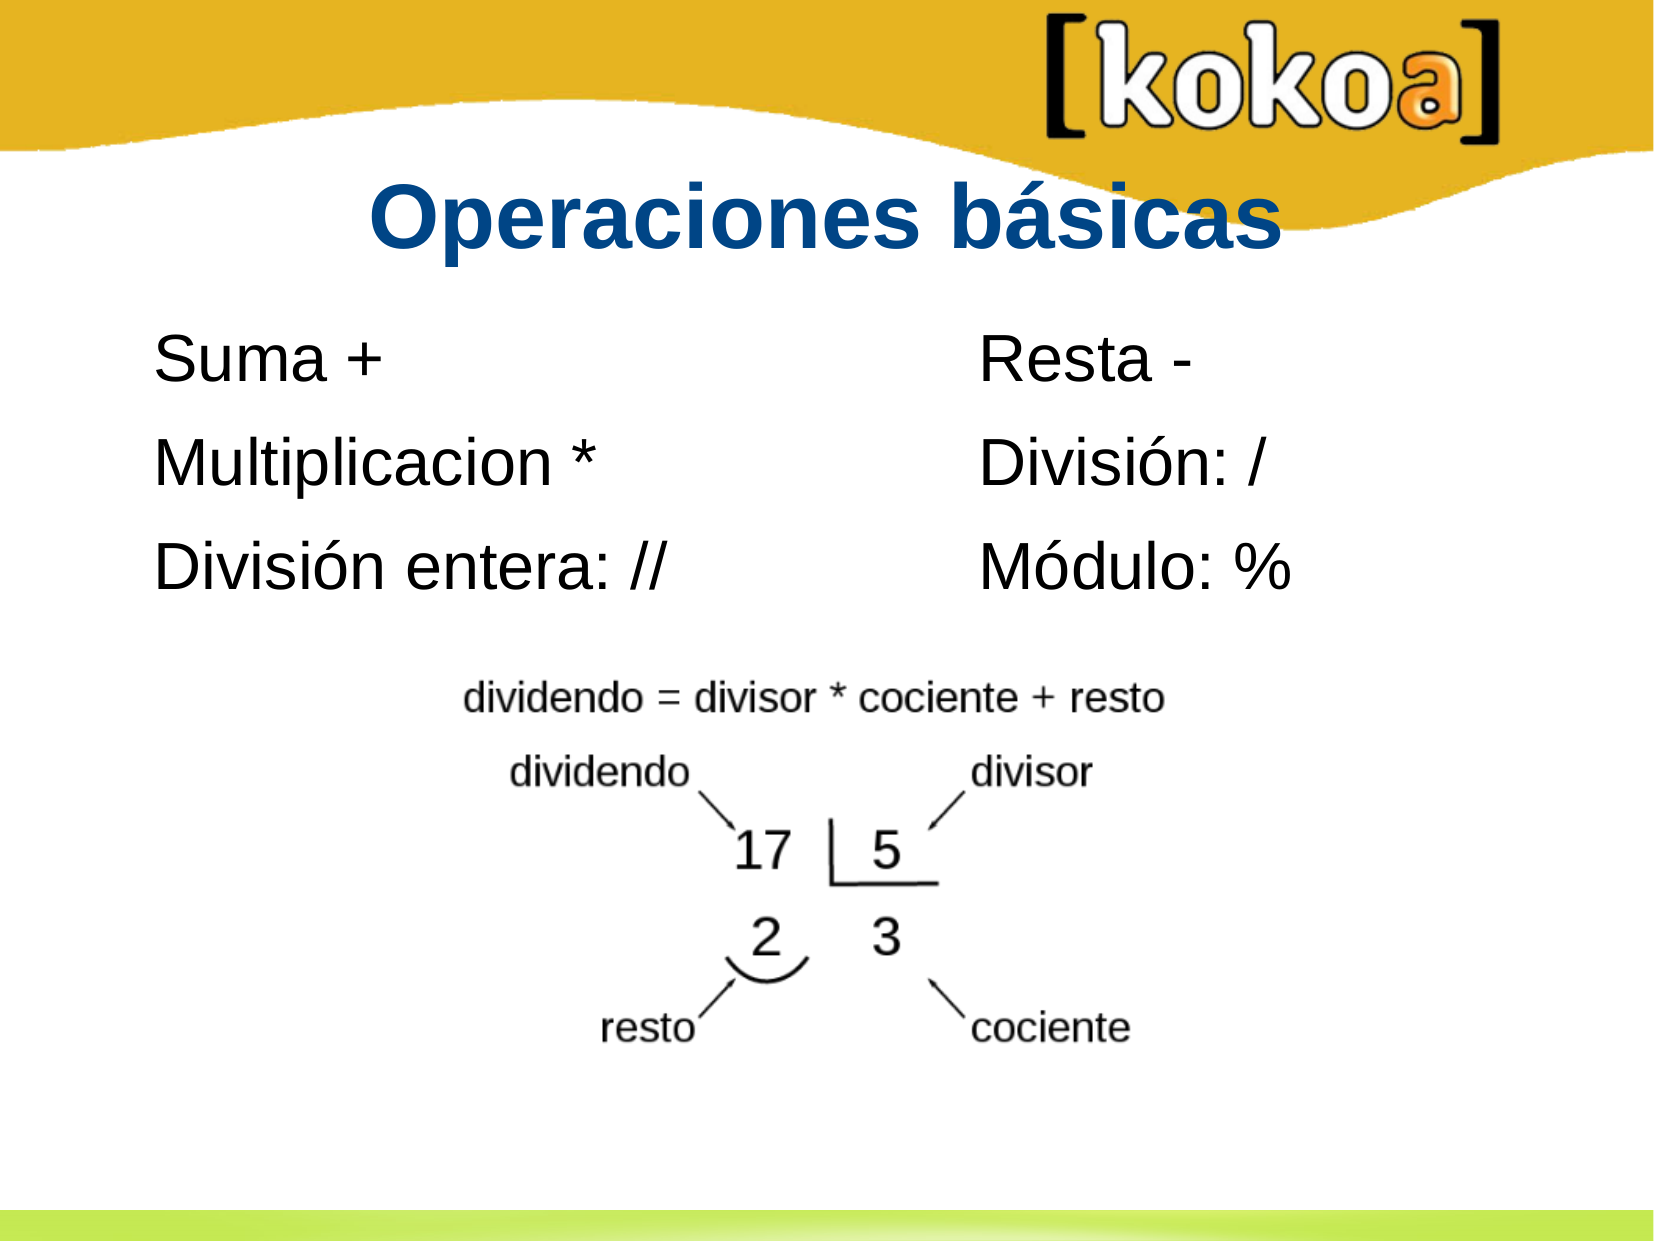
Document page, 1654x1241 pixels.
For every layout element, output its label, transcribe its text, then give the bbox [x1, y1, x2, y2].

list Suma + Resta - Multiplicacion * División: / División entera: // Módulo: % [82, 320, 1571, 1041]
picture [0, 1210, 1654, 1241]
picture [0, 0, 1654, 488]
title Operaciones básicas [82, 113, 1571, 320]
picture [451, 667, 1193, 1056]
